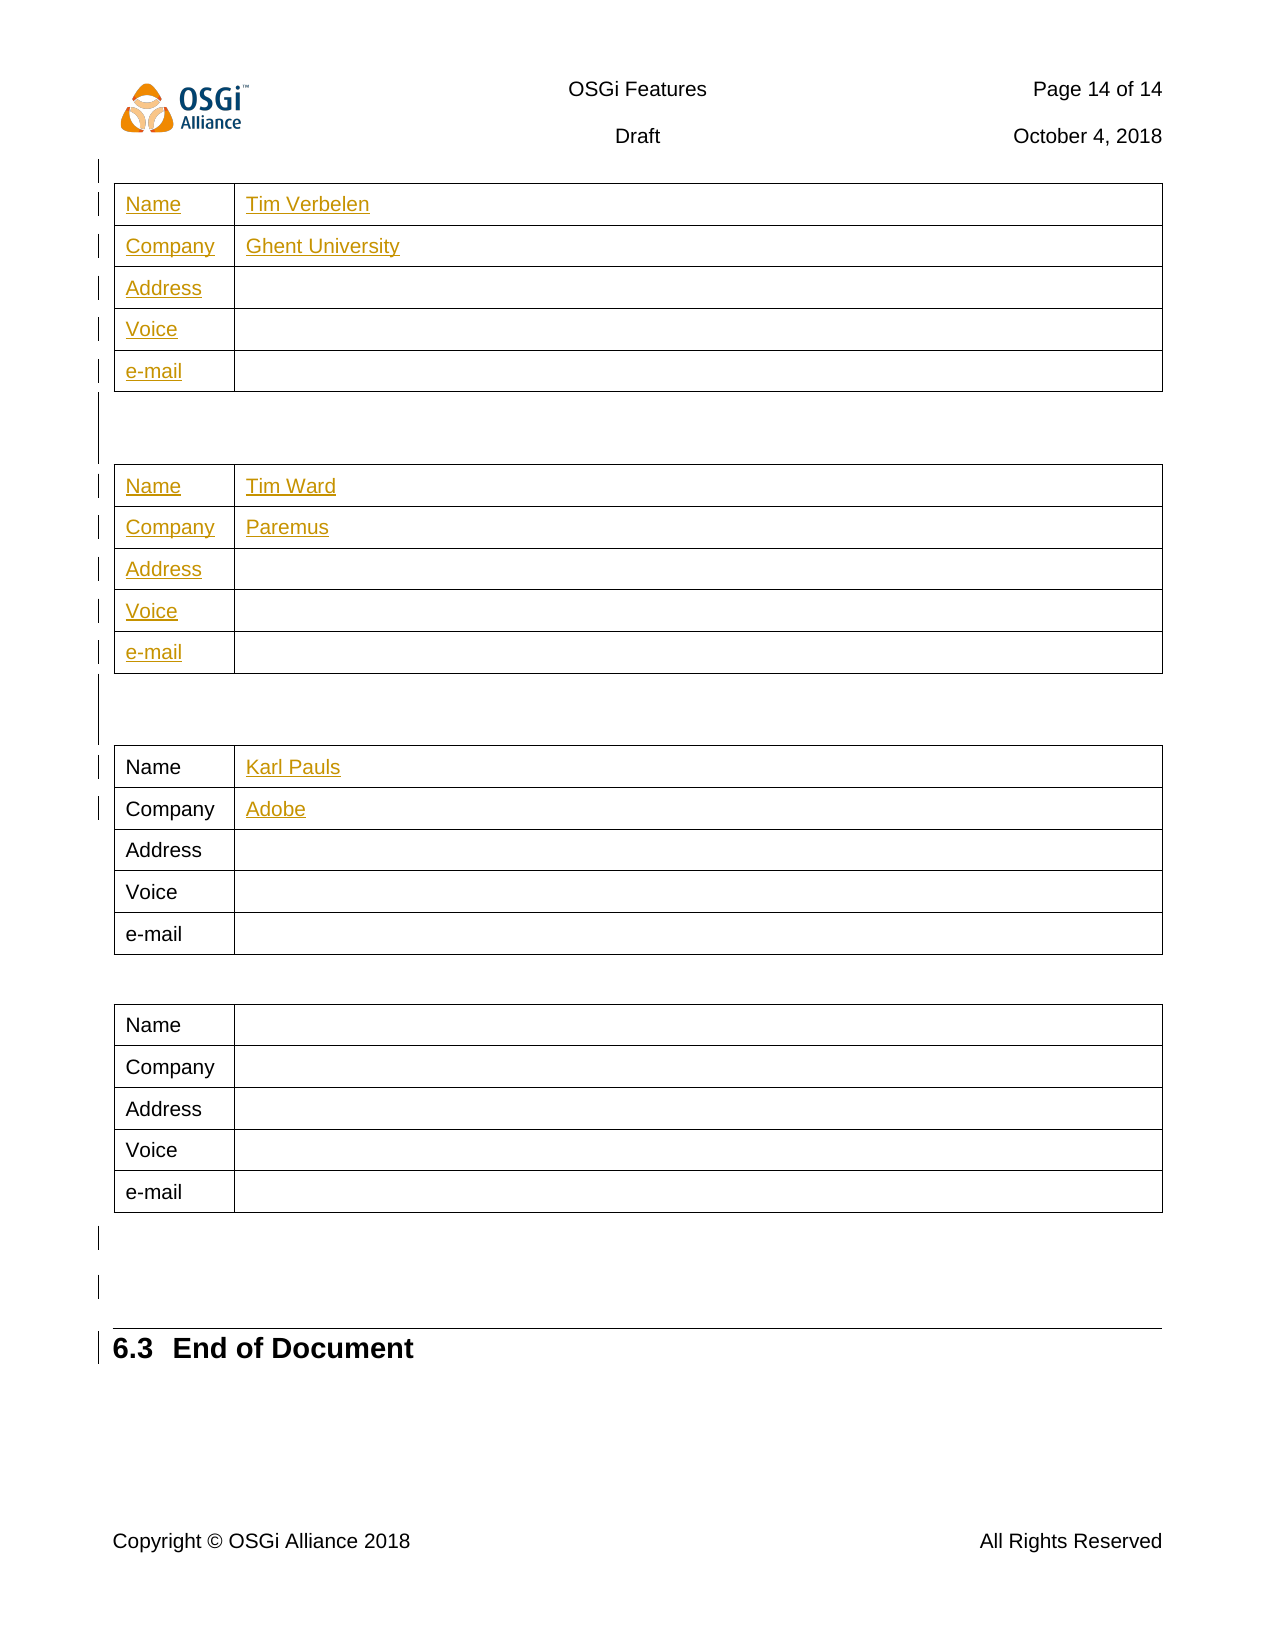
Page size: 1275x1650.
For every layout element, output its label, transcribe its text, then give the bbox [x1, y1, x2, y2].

table_header [235, 1005, 1162, 1045]
table_cell [235, 351, 1162, 391]
table_header Tim Verbelen [235, 184, 1162, 224]
table_cell Address [115, 549, 234, 589]
table_cell [235, 549, 1162, 589]
table_header Name [115, 465, 234, 506]
table_cell e-mail [115, 1171, 234, 1212]
table_header Name [115, 1005, 234, 1045]
table_cell Company [115, 226, 234, 266]
table_cell [235, 590, 1162, 631]
subtitle End of Document [112, 1329, 1162, 1364]
table_cell Voice [115, 871, 234, 912]
picture [113, 76, 257, 140]
table_cell Paremus [235, 507, 1162, 547]
table_cell Ghent University [235, 226, 1162, 266]
table_cell e-mail [115, 913, 234, 954]
table_cell [235, 1171, 1162, 1212]
table_header Name [115, 746, 234, 787]
table_cell Address [115, 1088, 234, 1129]
table_header Karl Pauls [235, 746, 1162, 787]
table_cell Voice [115, 309, 234, 349]
table_cell [235, 309, 1162, 349]
table_cell Address [115, 830, 234, 870]
table_cell Adobe [235, 788, 1162, 829]
table_header Name [115, 184, 234, 224]
table_cell [235, 913, 1162, 954]
table_cell [235, 1130, 1162, 1170]
table_header Tim Ward [235, 465, 1162, 506]
table_cell Address [115, 267, 234, 308]
table_cell [235, 267, 1162, 308]
table_cell [235, 1046, 1162, 1087]
table_cell e-mail [115, 632, 234, 672]
table_cell [235, 830, 1162, 870]
table_cell Voice [115, 1130, 234, 1170]
table_cell e-mail [115, 351, 234, 391]
table_cell Company [115, 1046, 234, 1087]
table_cell [235, 1088, 1162, 1129]
table_cell [235, 632, 1162, 672]
table_cell Voice [115, 590, 234, 631]
table_cell Company [115, 788, 234, 829]
table_cell [235, 871, 1162, 912]
table_cell Company [115, 507, 234, 547]
